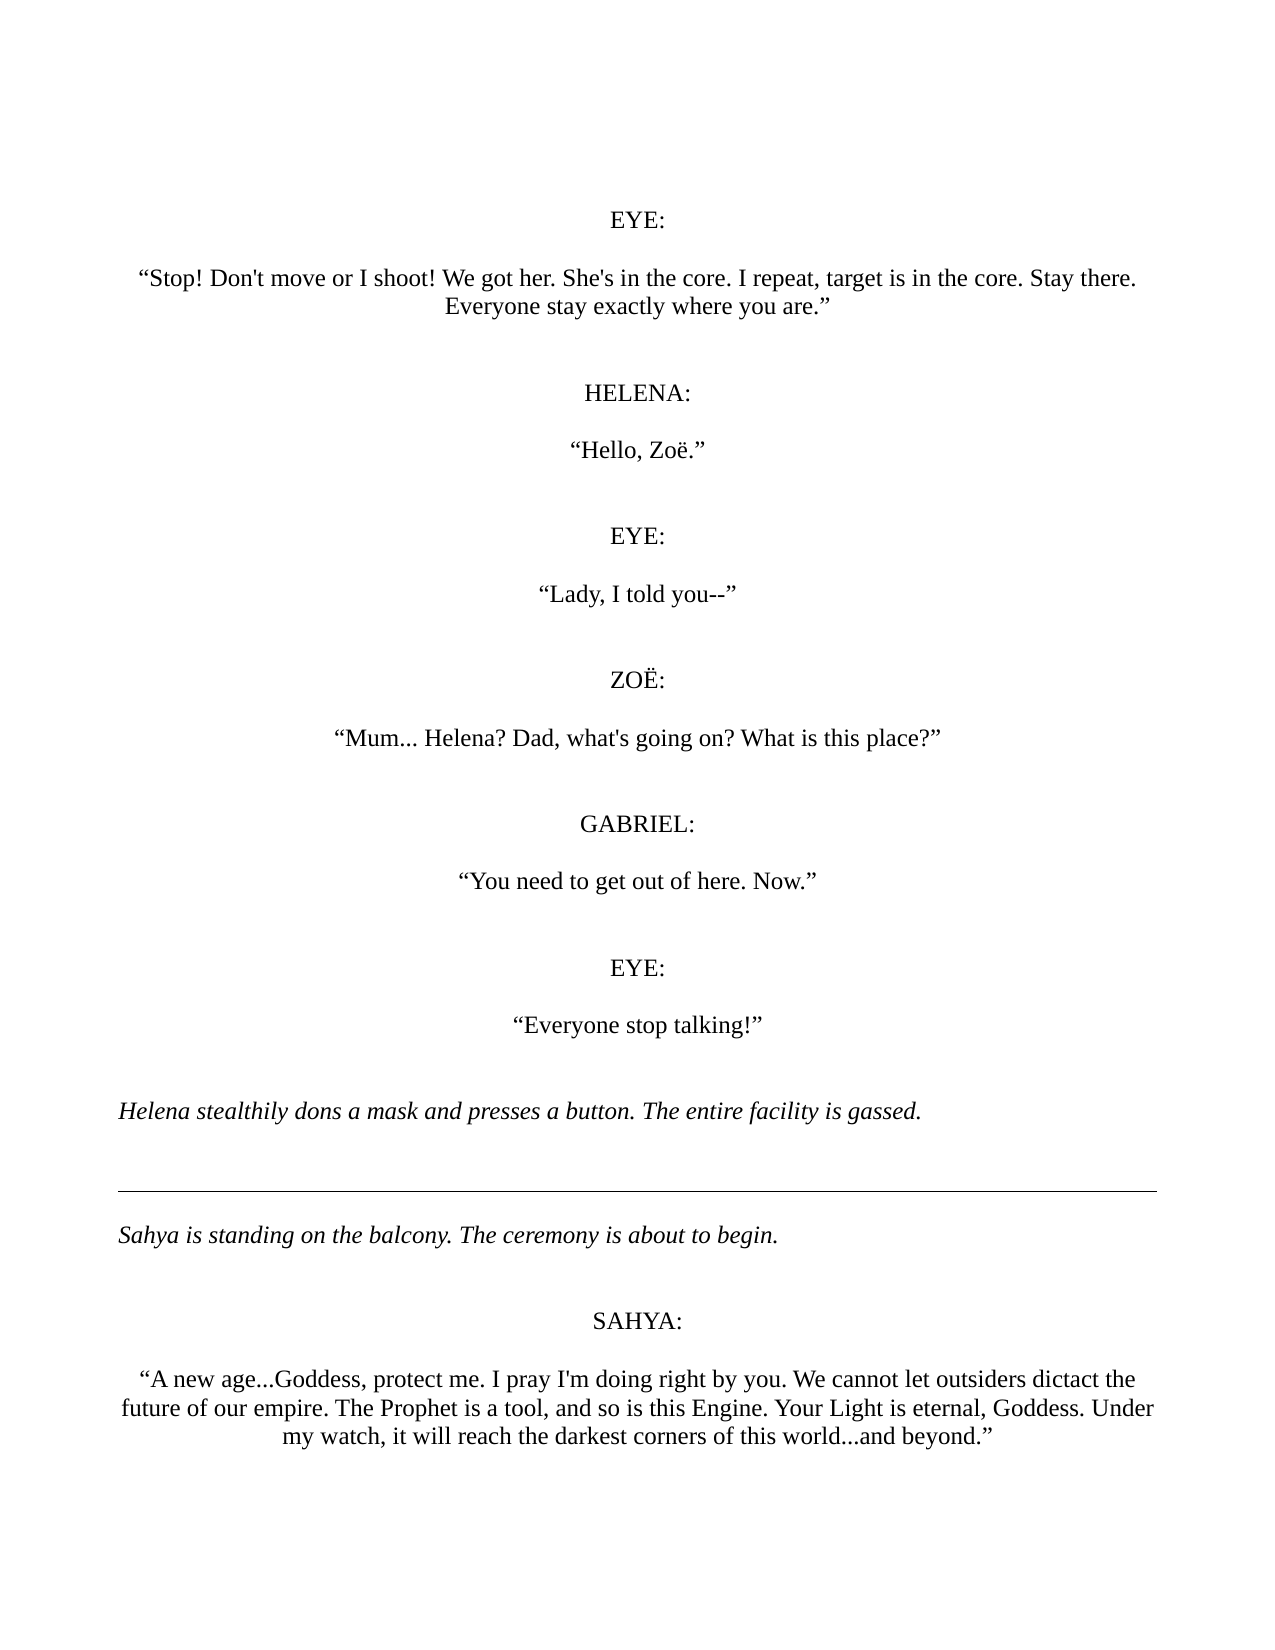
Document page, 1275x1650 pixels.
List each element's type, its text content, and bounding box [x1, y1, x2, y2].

text EYE: [118, 521, 1157, 550]
text “Mum... Helena? Dad, what's going on? What is this place?” [118, 723, 1157, 751]
text EYE: [118, 205, 1157, 234]
text HELENA: [118, 378, 1157, 406]
text “Everyone stop talking!” [118, 1010, 1157, 1039]
text “Hello, Zoë.” [118, 435, 1157, 464]
text Sahya is standing on the balcony. The ceremony is about to begin. [118, 1220, 1157, 1249]
text ZOË: [118, 665, 1157, 694]
text Helena stealthily dons a mask and presses a button. The entire facility is gassed. [118, 1096, 1157, 1125]
text “Stop! Don't move or I shoot! We got her. She's in the core. I repeat, target is in the core. Stay there. Everyone stay exactly where you are.” [118, 263, 1157, 320]
text SAHYA: [118, 1306, 1157, 1335]
text “You need to get out of here. Now.” [118, 866, 1157, 895]
text EYE: [118, 953, 1157, 981]
text GABRIEL: [118, 809, 1157, 838]
text “A new age...Goddess, protect me. I pray I'm doing right by you. We cannot let outsiders dictact the future of our empire. The Prophet is a tool, and so is this Engine. Your Light is eternal, Goddess. Under my watch, it will reach the darkest corners of this world...and beyond.” [118, 1364, 1157, 1450]
text “Lady, I told you--” [118, 579, 1157, 608]
